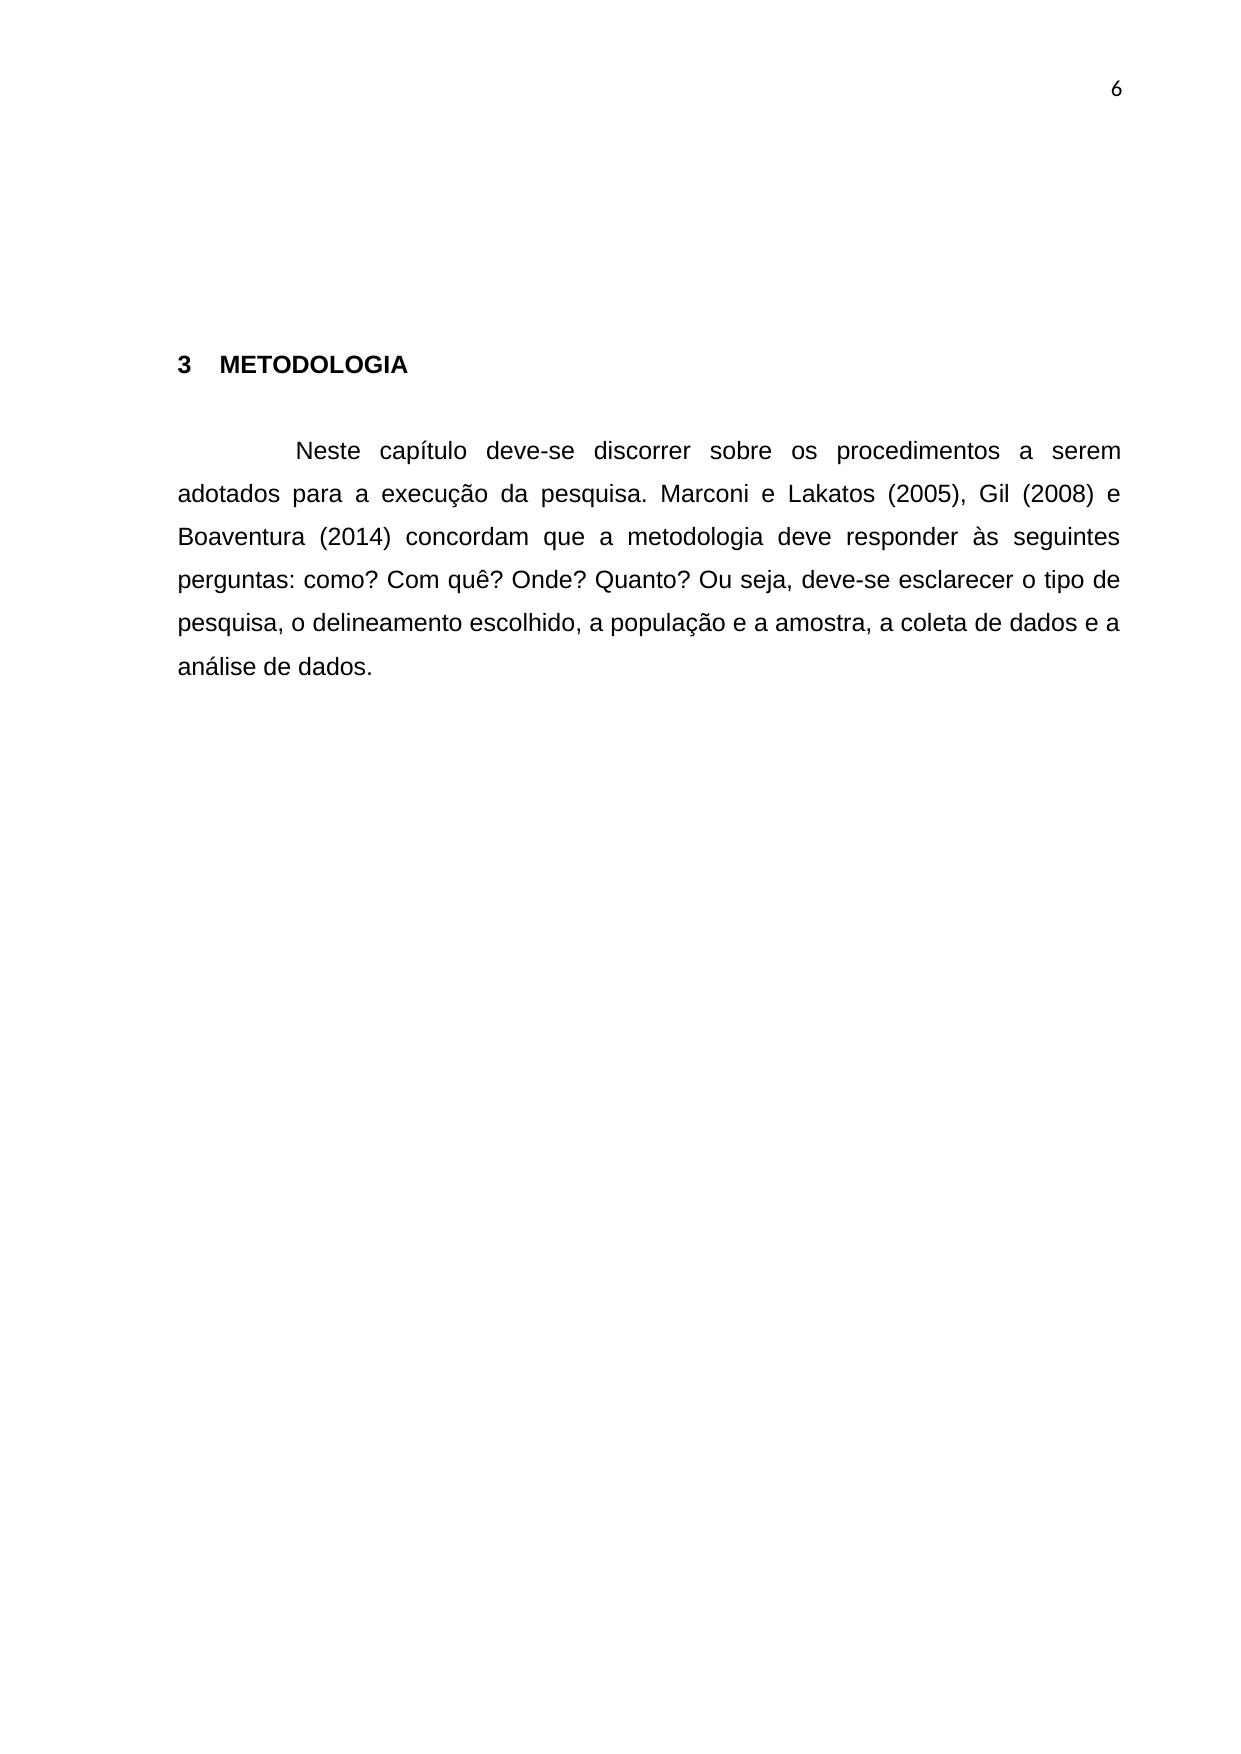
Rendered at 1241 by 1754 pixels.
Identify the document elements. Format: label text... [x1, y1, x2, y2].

text Neste capítulo deve-se discorrer sobre os procedimentos a serem adotados para a execução da pesquisa. Marconi e Lakatos (2005), Gil (2008) e Boaventura (2014) concordam que a metodologia deve responder às seguintes perguntas: como? Com quê? Onde? Quanto? Ou seja, deve-se esclarecer o tipo de pesquisa, o delineamento escolhido, a população e a amostra, a coleta de dados e a análise de dados. [177, 436, 1122, 680]
list METODOLOGIA [177, 350, 1122, 378]
